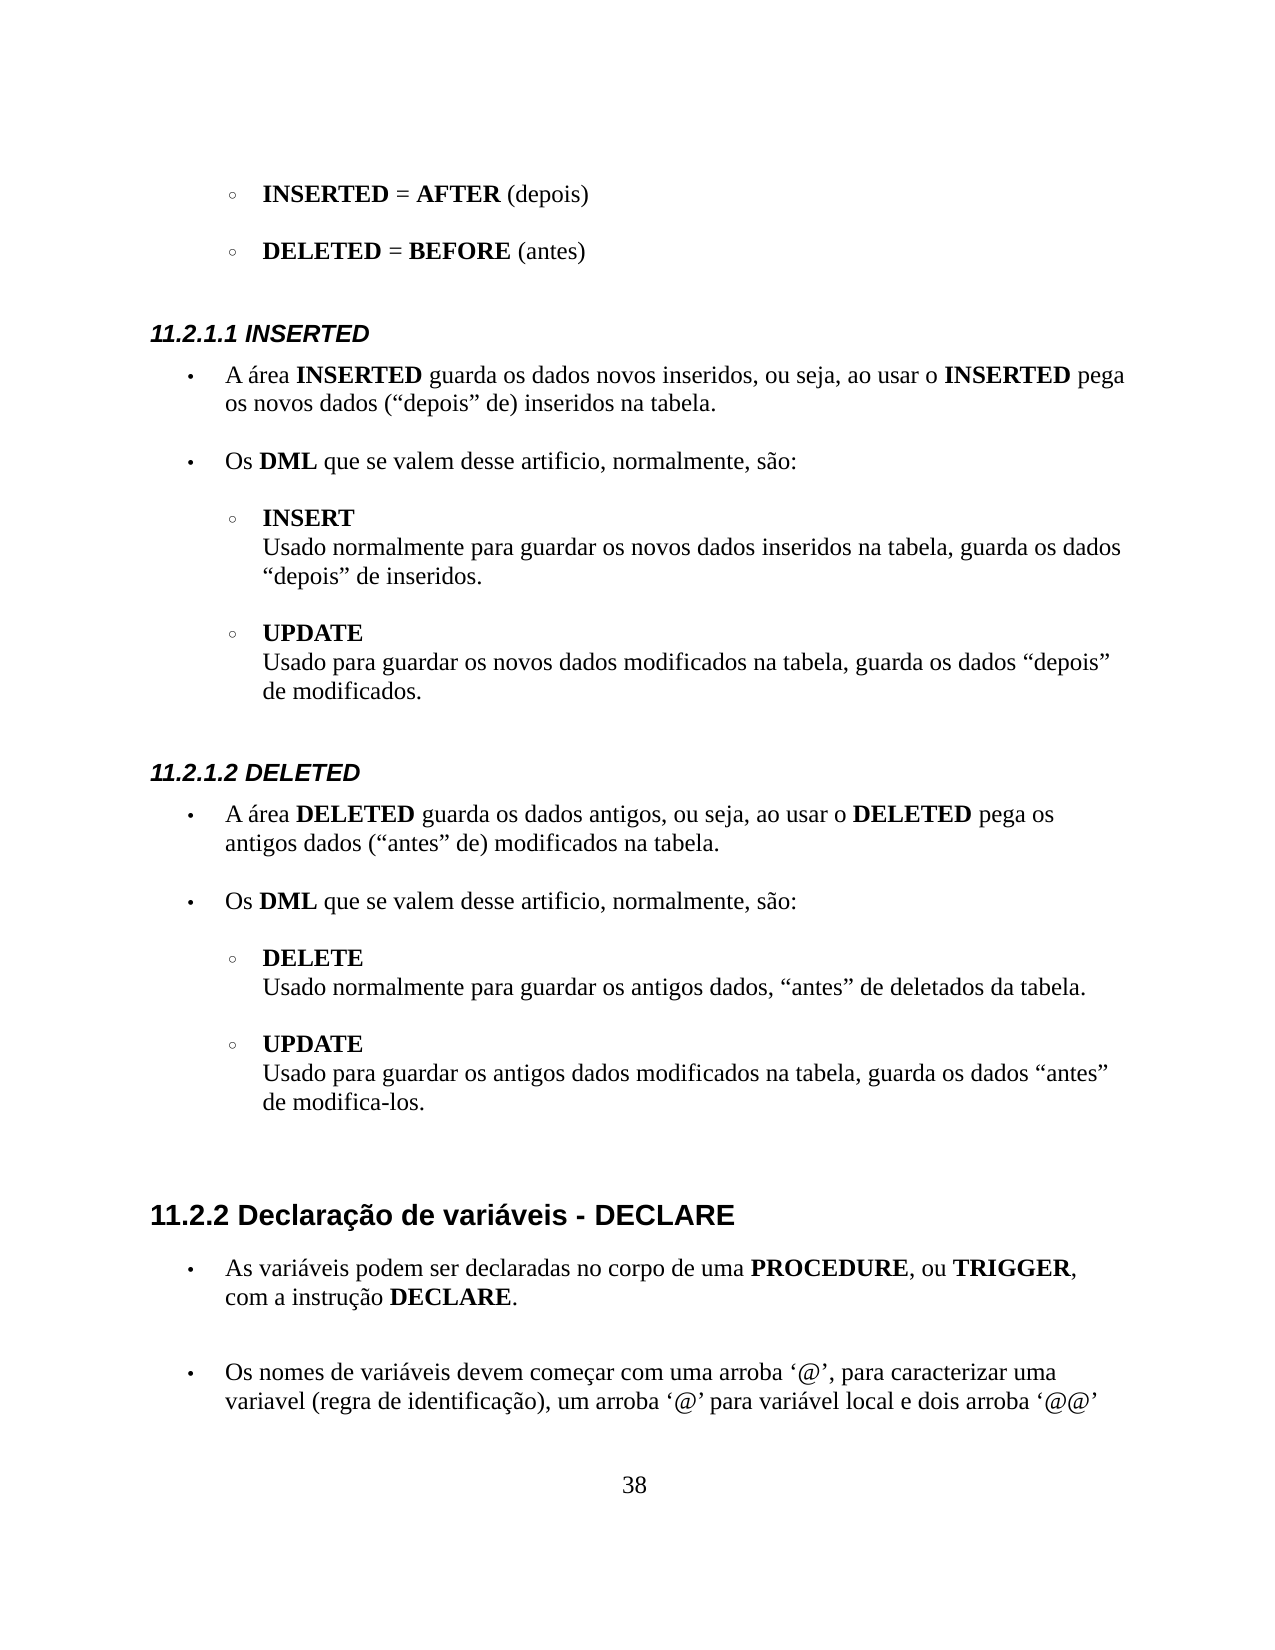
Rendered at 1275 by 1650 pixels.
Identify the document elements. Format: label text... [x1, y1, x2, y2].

list INSERT Usado normalmente para guardar os novos dados inseridos na tabela, guarda os dados “depois” de inseridos. [225, 503, 1125, 618]
list Os DML que se valem desse artificio, normalmente, são: [187, 886, 1125, 943]
subtitle 11.2.1.1 INSERTED [150, 319, 1125, 347]
list Os DML que se valem desse artificio, normalmente, são: [187, 446, 1125, 503]
list UPDATE Usado para guardar os antigos dados modificados na tabela, guarda os dados “antes” de modifica-los. [225, 1029, 1125, 1144]
subtitle 11.2.2 Declaração de variáveis - DECLARE [150, 1198, 1125, 1232]
list As variáveis podem ser declaradas no corpo de uma PROCEDURE, ou TRIGGER, com a instrução DECLARE. [187, 1253, 1125, 1339]
list UPDATE Usado para guardar os novos dados modificados na tabela, guarda os dados “depois” de modificados. [225, 618, 1125, 733]
list Os nomes de variáveis devem começar com uma arroba ‘@’, para caracterizar uma variavel (regra de identificação), um arroba ‘@’ para variável local e dois arroba ‘@@’ [187, 1357, 1125, 1415]
list [187, 150, 1125, 179]
list A área INSERTED guarda os dados novos inseridos, ou seja, ao usar o INSERTED pega os novos dados (“depois” de) inseridos na tabela. [187, 360, 1125, 446]
list DELETED = BEFORE (antes) [225, 236, 1125, 294]
list INSERTED = AFTER (depois) [225, 179, 1125, 236]
list A área DELETED guarda os dados antigos, ou seja, ao usar o DELETED pega os antigos dados (“antes” de) modificados na tabela. [187, 799, 1125, 886]
list DELETE Usado normalmente para guardar os antigos dados, “antes” de deletados da tabela. [225, 943, 1125, 1029]
subtitle 11.2.1.2 DELETED [150, 758, 1125, 787]
